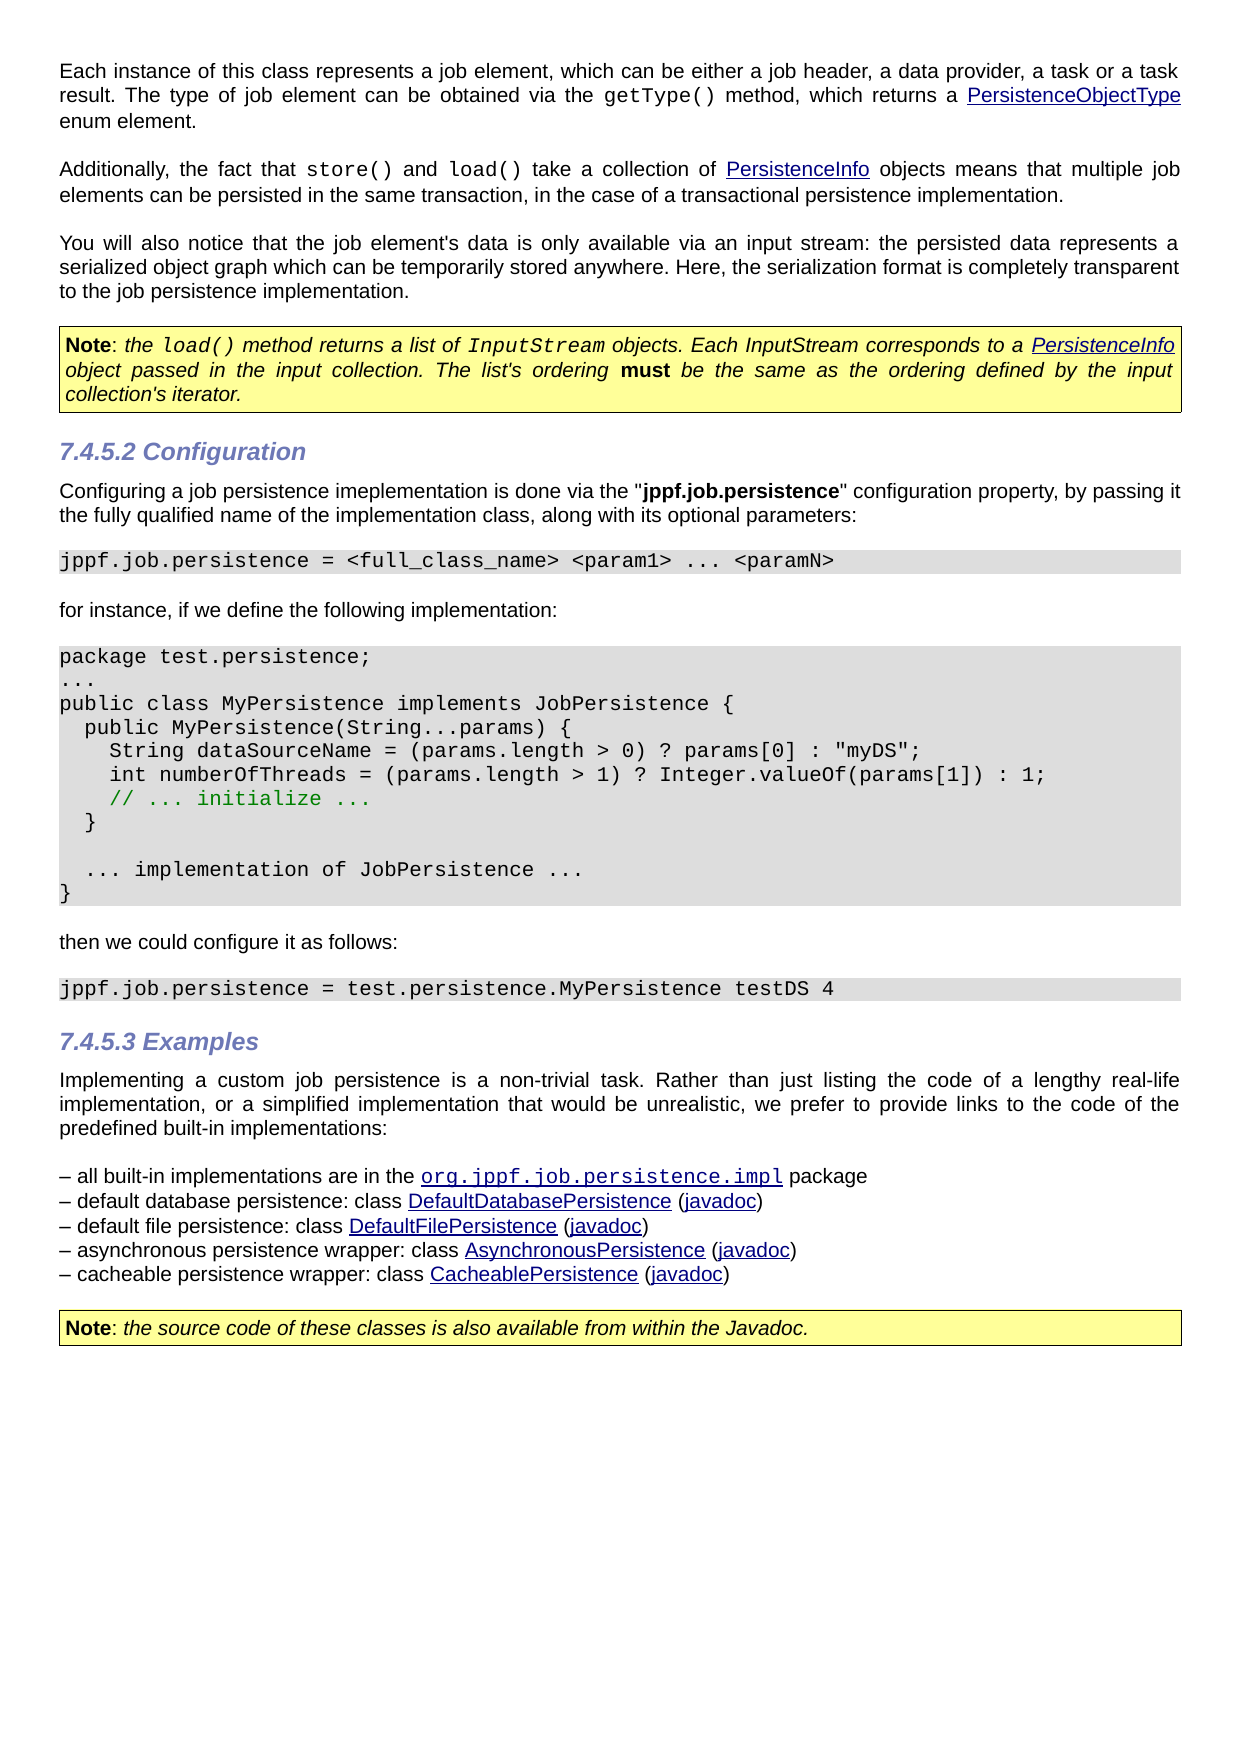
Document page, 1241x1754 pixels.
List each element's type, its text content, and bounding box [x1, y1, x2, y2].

text jppf.job.persistence = <full_class_name> <param1> ... <paramN> [59, 550, 1181, 574]
text then we could configure it as follows: [59, 930, 1181, 954]
text public MyPersistence(String...params) { [59, 717, 1181, 740]
text jppf.job.persistence = test.persistence.MyPersistence testDS 4 [59, 978, 1181, 1001]
list asynchronous persistence wrapper: class AsynchronousPersistence (javadoc) [59, 1237, 1181, 1262]
text Configuring a job persistence imeplementation is done via the "jppf.job.persistence" configuration property, by passing it the fully qualified name of the implementation class, along with its optional parameters: [59, 478, 1181, 526]
list all built-in implementations are in the org.jppf.job.persistence.impl package [59, 1163, 1181, 1189]
list default file persistence: class DefaultFilePersistence (javadoc) [59, 1213, 1181, 1237]
text Implementing a custom job persistence is a non-trivial task. Rather than just listing the code of a lengthy real-life implementation, or a simplified implementation that would be unrealistic, we prefer to provide links to the code of the predefined built-in implementations: [59, 1068, 1181, 1139]
subtitle Configuration [59, 437, 1181, 466]
text package test.persistence; [59, 646, 1181, 669]
text } [59, 811, 1181, 835]
text // ... initialize ... [59, 788, 1181, 811]
subtitle Examples [59, 1026, 1181, 1055]
text String dataSourceName = (params.length > 0) ? params[0] : "myDS"; [59, 740, 1181, 764]
text public class MyPersistence implements JobPersistence { [59, 693, 1181, 717]
list cacheable persistence wrapper: class CacheablePersistence (javadoc) [59, 1262, 1181, 1286]
text Note: the source code of these classes is also available from within the Javadoc. [60, 1311, 1181, 1345]
text Additionally, the fact that store() and load() take a collection of PersistenceInfo objects means that multiple job elements can be persisted in the same transaction, in the case of a transactional persistence implementation. [59, 157, 1181, 207]
text Each instance of this class represents a job element, which can be either a job header, a data provider, a task or a task result. The type of job element can be obtained via the getType() method, which returns a PersistenceObjectType enum element. [59, 59, 1181, 133]
text } [59, 882, 1181, 906]
text ... implementation of JobPersistence ... [59, 859, 1181, 882]
text ... [59, 669, 1181, 693]
text for instance, if we define the following implementation: [59, 598, 1181, 622]
text You will also notice that the job element's data is only available via an input stream: the persisted data represents a serialized object graph which can be temporarily stored anywhere. Here, the serialization format is completely transparent to the job persistence implementation. [59, 231, 1181, 302]
list default database persistence: class DefaultDatabasePersistence (javadoc) [59, 1189, 1181, 1213]
text Note: the load() method returns a list of InputStream objects. Each InputStream corresponds to a PersistenceInfo object passed in the input collection. The list's ordering must be the same as the ordering defined by the input collection's iterator. [60, 327, 1181, 412]
text int numberOfThreads = (params.length > 1) ? Integer.valueOf(params[1]) : 1; [59, 764, 1181, 788]
